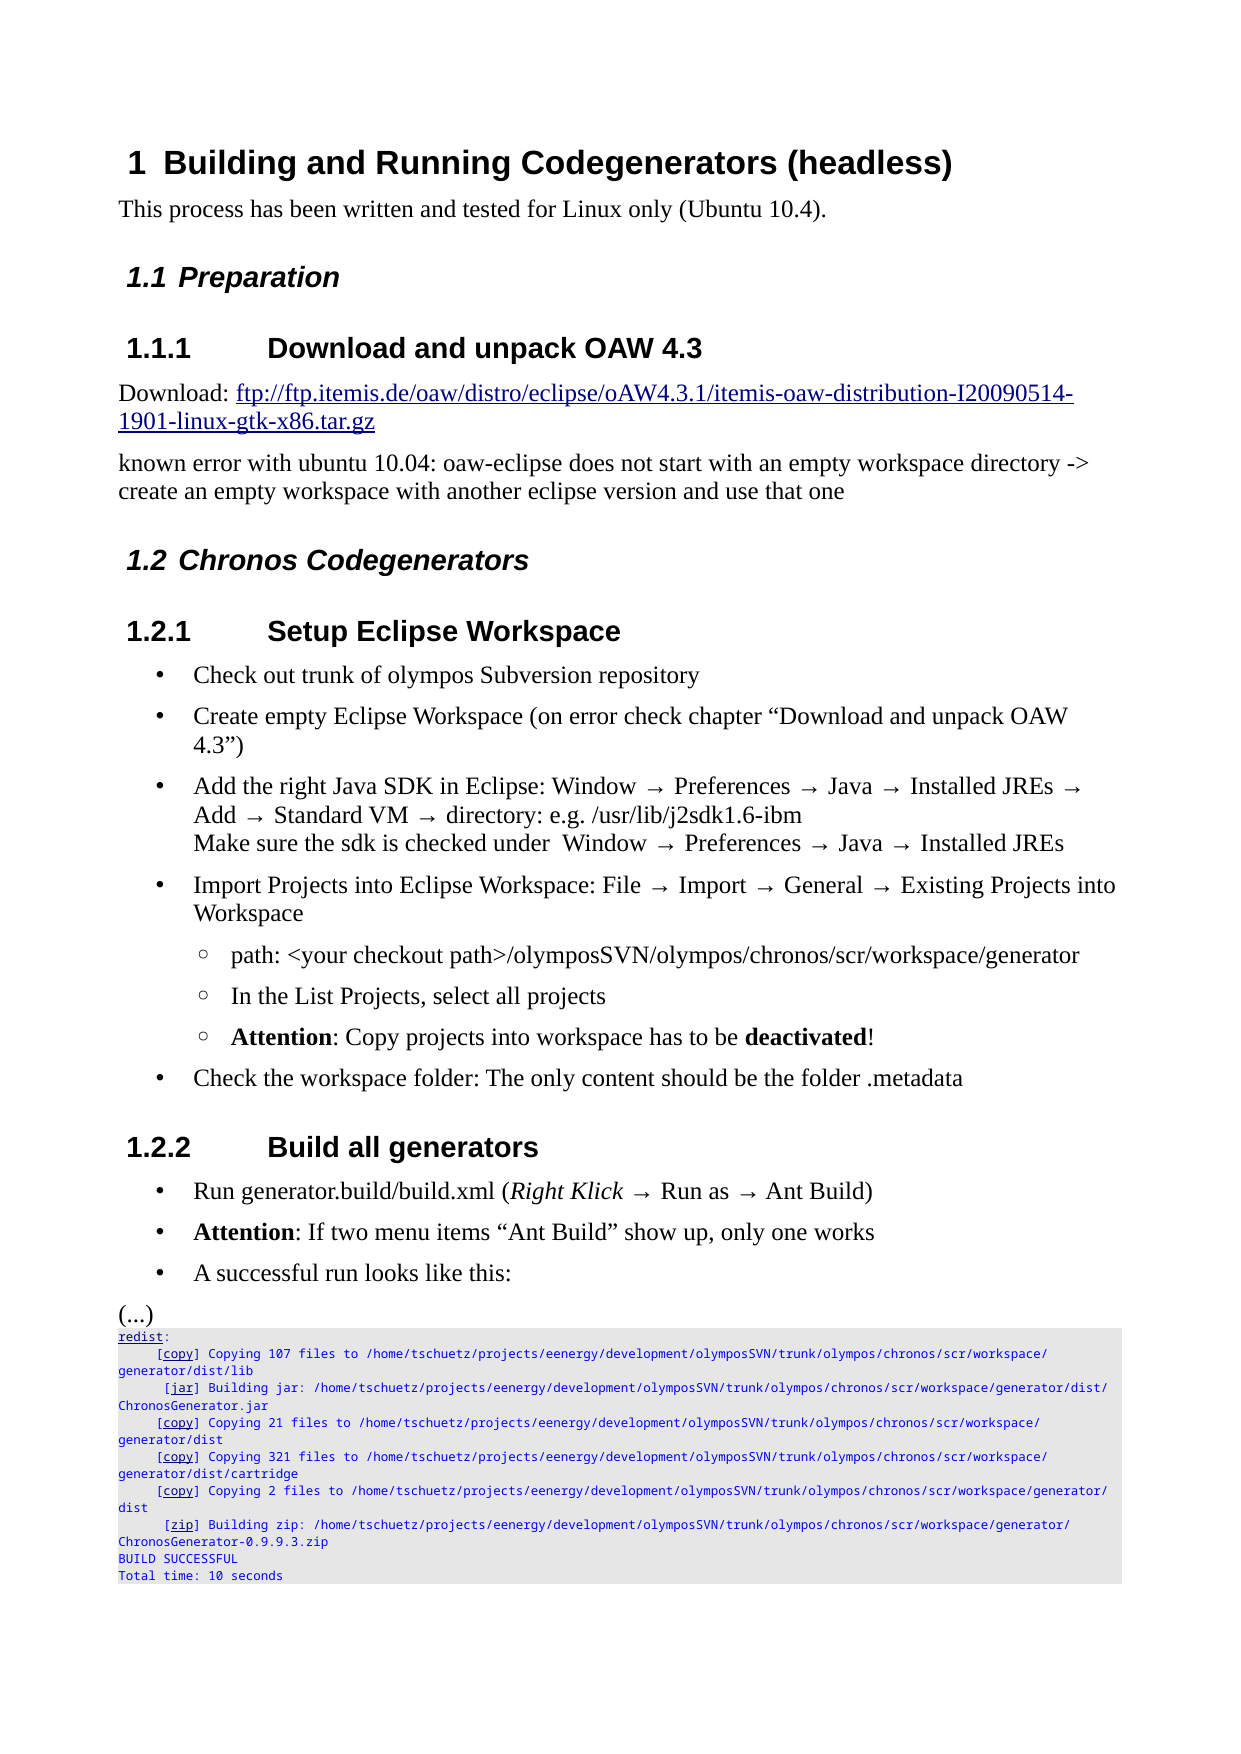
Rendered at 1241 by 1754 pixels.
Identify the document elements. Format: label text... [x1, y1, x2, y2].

text [zip] Building zip: /home/tschuetz/projects/eenergy/development/olymposSVN/trunk/olympos/chronos/scr/workspace/generator/ChronosGenerator-0.9.9.3.zip [118, 1516, 1122, 1550]
subtitle Building and Running Codegenerators (headless) [118, 143, 1122, 182]
text known error with ubuntu 10.04: oaw-eclipse does not start with an empty workspace directory -> create an empty workspace with another eclipse version and use that one [118, 448, 1122, 505]
text [jar] Building jar: /home/tschuetz/projects/eenergy/development/olymposSVN/trunk/olympos/chronos/scr/workspace/generator/dist/ChronosGenerator.jar [118, 1379, 1122, 1414]
list Check out trunk of olympos Subversion repository [156, 660, 1122, 688]
text redist: [118, 1328, 1122, 1345]
list Attention: If two menu items “Ant Build” show up, only one works [156, 1217, 1122, 1246]
text [copy] Copying 321 files to /home/tschuetz/projects/eenergy/development/olymposSVN/trunk/olympos/chronos/scr/workspace/generator/dist/cartridge [118, 1448, 1122, 1482]
list Create empty Eclipse Workspace (on error check chapter “Download and unpack OAW 4.3”) [156, 701, 1122, 758]
text [copy] Copying 107 files to /home/tschuetz/projects/eenergy/development/olymposSVN/trunk/olympos/chronos/scr/workspace/generator/dist/lib [118, 1345, 1122, 1379]
text (...) [118, 1299, 1122, 1328]
list path: <your checkout path>/olymposSVN/olympos/chronos/scr/workspace/generator [193, 940, 1122, 968]
subtitle Download and unpack OAW 4.3 [118, 332, 1122, 365]
list Add the right Java SDK in Eclipse: Window → Preferences → Java → Installed JREs → Add → Standard VM → directory: e.g. /usr/lib/j2sdk1.6-ibm Make sure the sdk is checked under Window → Preferences → Java → Installed JREs [156, 771, 1122, 857]
list Attention: Copy projects into workspace has to be deactivated! [193, 1022, 1122, 1051]
subtitle Chronos Codegenerators [118, 543, 1122, 576]
subtitle Setup Eclipse Workspace [118, 614, 1122, 647]
subtitle Preparation [118, 261, 1122, 294]
subtitle Build all generators [118, 1130, 1122, 1163]
text [copy] Copying 21 files to /home/tschuetz/projects/eenergy/development/olymposSVN/trunk/olympos/chronos/scr/workspace/generator/dist [118, 1414, 1122, 1448]
list A successful run looks like this: [156, 1258, 1122, 1287]
list Run generator.build/build.xml (Right Klick → Run as → Ant Build) [156, 1176, 1122, 1204]
text BUILD SUCCESSFUL [118, 1550, 1122, 1567]
text Download: ftp://ftp.itemis.de/oaw/distro/eclipse/oAW4.3.1/itemis-oaw-distribution-I20090514-1901-linux-gtk-x86.tar.gz [118, 378, 1122, 435]
text This process has been written and tested for Linux only (Ubuntu 10.4). [118, 194, 1122, 223]
list In the List Projects, select all projects [193, 981, 1122, 1010]
text [copy] Copying 2 files to /home/tschuetz/projects/eenergy/development/olymposSVN/trunk/olympos/chronos/scr/workspace/generator/dist [118, 1482, 1122, 1516]
list Check the workspace folder: The only content should be the folder .metadata [156, 1063, 1122, 1092]
list Import Projects into Eclipse Workspace: File → Import → General → Existing Projects into Workspace [156, 870, 1122, 927]
text Total time: 10 seconds [118, 1567, 1122, 1584]
